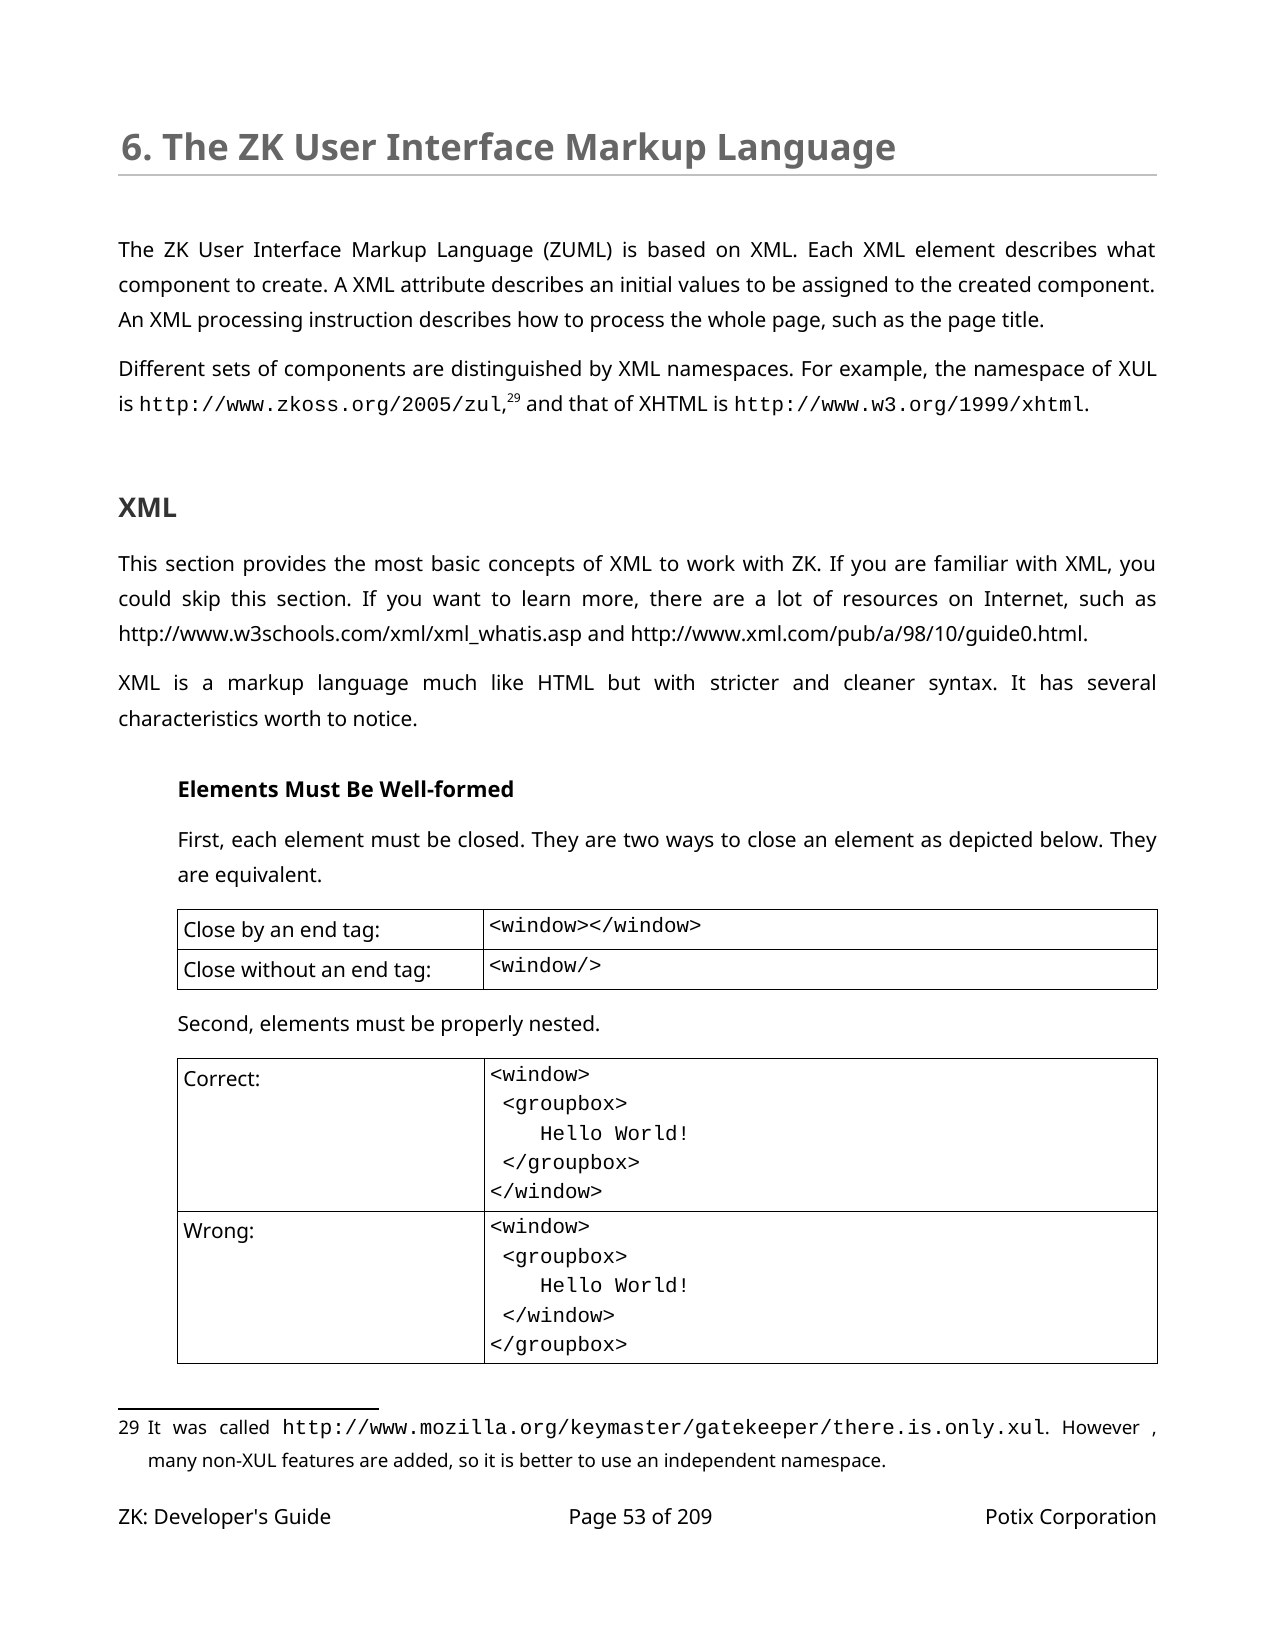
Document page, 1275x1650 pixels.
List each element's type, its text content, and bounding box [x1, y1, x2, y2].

text Different sets of components are distinguished by XML namespaces. For example, the namespace of XUL is http://www.zkoss.org/2005/zul, and that of XHTML is http://www.w3.org/1999/xhtml. [118, 354, 1157, 418]
table_cell Close without an end tag: [178, 950, 483, 989]
table_cell <window> <groupbox> Hello World! </window> </groupbox> [485, 1212, 1157, 1363]
subtitle 6. The ZK User Interface Markup Language [118, 118, 1157, 174]
text First, each element must be closed. They are two ways to close an element as depicted below. They are equivalent. [177, 825, 1157, 888]
table_header Close by an end tag: [178, 910, 483, 949]
text XML is a markup language much like HTML but with stricter and cleaner syntax. It has several characteristics worth to notice. [118, 668, 1157, 732]
subtitle XML [118, 489, 1157, 526]
table_header <window></window> [484, 910, 1157, 949]
text This section provides the most basic concepts of XML to work with ZK. If you are familiar with XML, you could skip this section. If you want to learn more, there are a lot of resources on Internet, such as http://www.w3schools.com/xml/xml_whatis.asp and http://www.xml.com/pub/a/98/10/guide0.html. [118, 549, 1157, 648]
table_header Correct: [178, 1059, 484, 1211]
text The ZK User Interface Markup Language (ZUML) is based on XML. Each XML element describes what component to create. A XML attribute describes an initial values to be assigned to the created component. An XML processing instruction describes how to process the whole page, such as the page title. [118, 235, 1157, 333]
text Second, elements must be properly nested. [177, 1009, 1157, 1038]
text It was called http://www.mozilla.org/keymaster/gatekeeper/there.is.only.xul. However , many non-XUL features are added, so it is better to use an independent namespace. [118, 1415, 1157, 1473]
table_cell Wrong: [178, 1212, 484, 1363]
subtitle Elements Must Be Well-formed [177, 774, 1157, 804]
table_header <window> <groupbox> Hello World! </groupbox> </window> [485, 1059, 1157, 1211]
table_cell <window/> [484, 950, 1157, 989]
